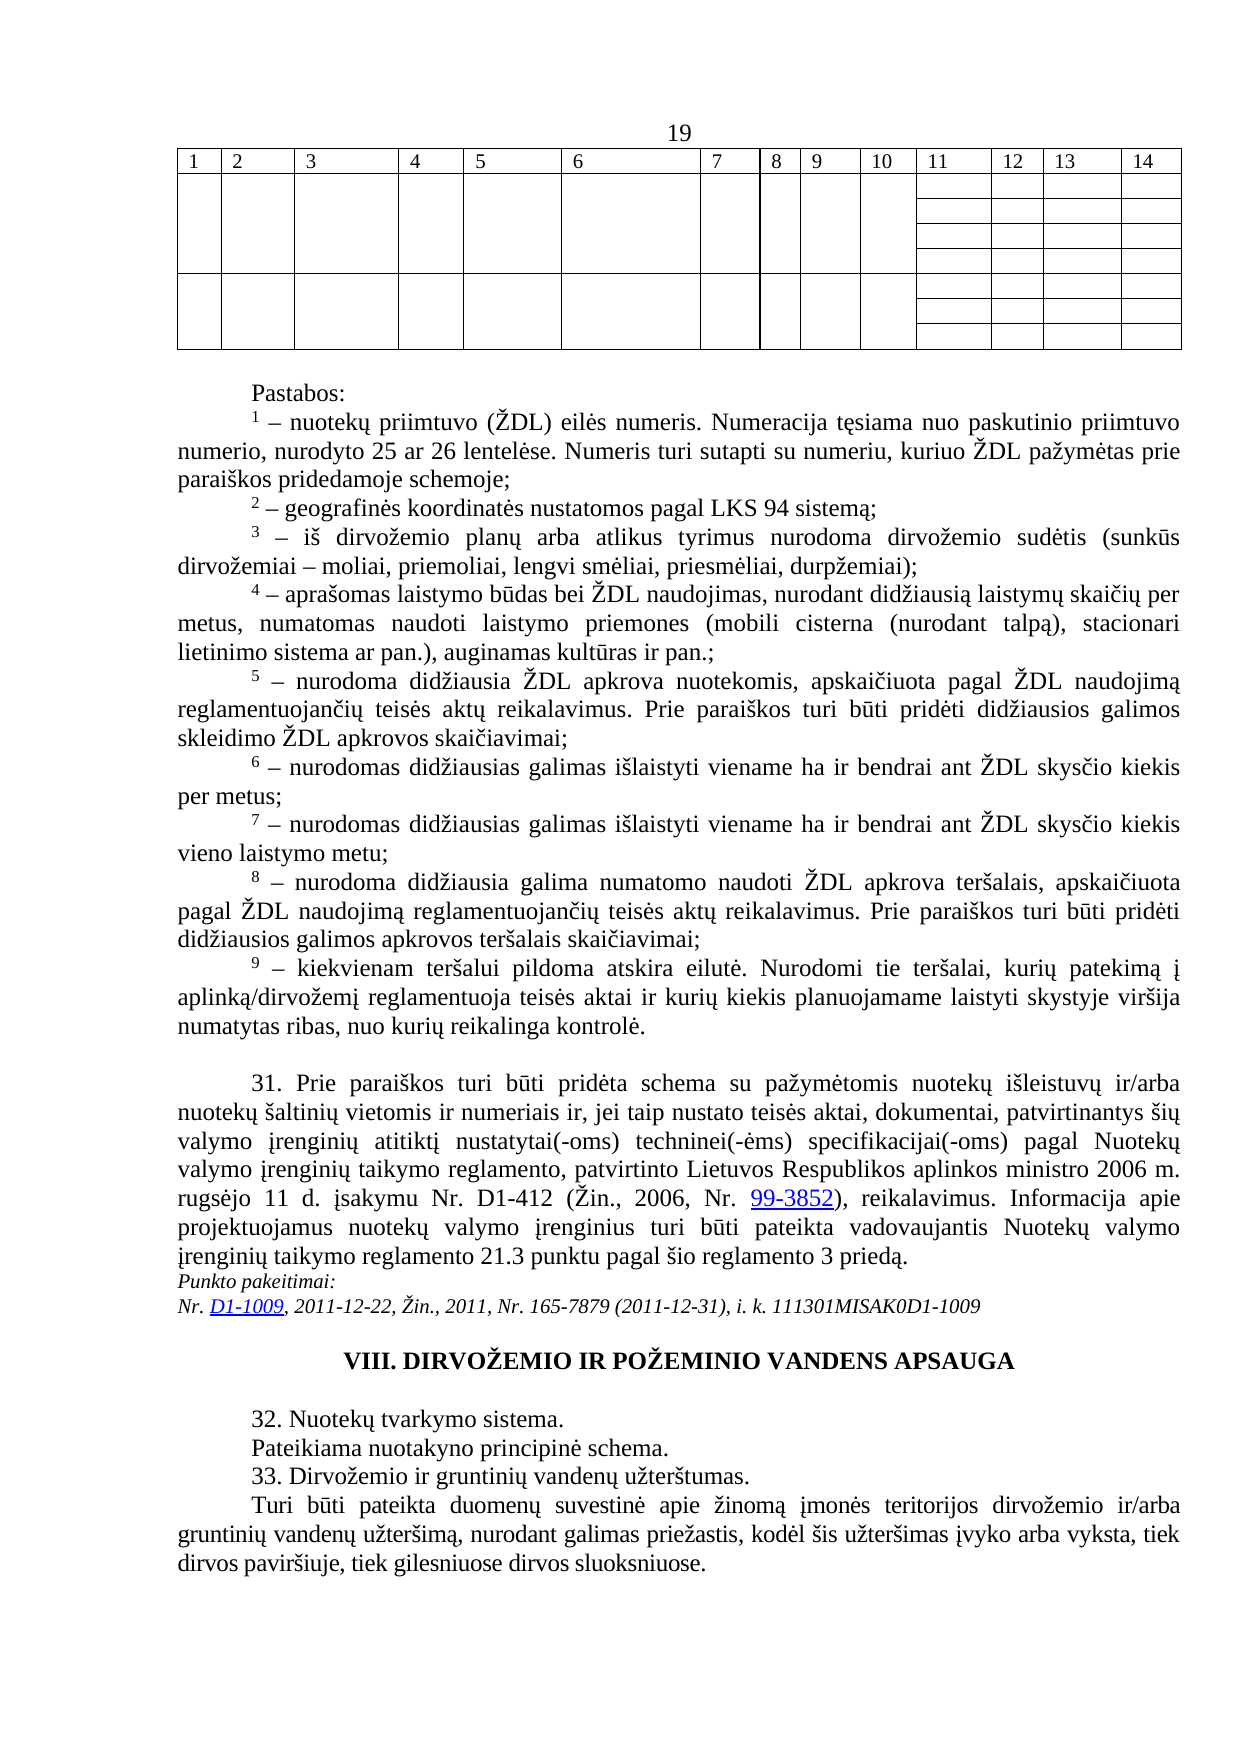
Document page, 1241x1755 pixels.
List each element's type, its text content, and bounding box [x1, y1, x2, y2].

table_cell [761, 274, 800, 348]
table_cell 6 [562, 149, 700, 173]
table_cell [178, 174, 221, 273]
text Pateikiama nuotakyno principinė schema. [177, 1433, 1181, 1461]
table_cell [1044, 299, 1121, 323]
table_cell [992, 224, 1043, 248]
table_cell [222, 274, 294, 348]
text Nr. D1-1009, 2011-12-22, Žin., 2011, Nr. 165-7879 (2011-12-31), i. k. 111301MISAK0D1-1009 [177, 1293, 1181, 1318]
table_cell [917, 199, 991, 223]
table_cell [1122, 249, 1181, 273]
text 9 – kiekvienam teršalui pildoma atskira eilutė. Nurodomi tie teršalai, kurių patekimą į aplinką/dirvožemį reglamentuoja teisės aktai ir kurių kiekis planuojamame laistyti skystyje viršija numatytas ribas, nuo kurių reikalinga kontrolė. [177, 953, 1181, 1039]
text Turi būti pateikta duomenų suvestinė apie žinomą įmonės teritorijos dirvožemio ir/arba gruntinių vandenų užteršimą, nurodant galimas priežastis, kodėl šis užteršimas įvyko arba vyksta, tiek dirvos paviršiuje, tiek gilesniuose dirvos sluoksniuose. [177, 1490, 1181, 1576]
table_cell [917, 249, 991, 273]
table_cell [992, 199, 1043, 223]
text 33. Dirvožemio ir gruntinių vandenų užterštumas. [177, 1461, 1181, 1490]
table_cell [1122, 224, 1181, 248]
text 31. Prie paraiškos turi būti pridėta schema su pažymėtomis nuotekų išleistuvų ir/arba nuotekų šaltinių vietomis ir numeriais ir, jei taip nustato teisės aktai, dokumentai, patvirtinantys šių valymo įrenginių atitiktį nustatytai(-oms) techninei(-ėms) specifikacijai(-oms) pagal Nuotekų valymo įrenginių taikymo reglamento, patvirtinto Lietuvos Respublikos aplinkos ministro 2006 m. rugsėjo 11 d. įsakymu Nr. D1-412 (Žin., 2006, Nr. 99-3852), reikalavimus. Informacija apie projektuojamus nuotekų valymo įrenginius turi būti pateikta vadovaujantis Nuotekų valymo įrenginių taikymo reglamento 21.3 punktu pagal šio reglamento 3 priedą. [177, 1068, 1181, 1269]
table_cell 5 [464, 149, 561, 173]
table_cell 3 [295, 149, 398, 173]
table_cell [917, 324, 991, 348]
table_cell [992, 299, 1043, 323]
table_cell [1044, 249, 1121, 273]
table_cell [861, 274, 916, 348]
table_cell [861, 174, 916, 273]
table_cell [399, 274, 463, 348]
table_cell 4 [399, 149, 463, 173]
table_cell [917, 174, 991, 198]
table_cell 14 [1122, 149, 1181, 173]
table_cell [992, 174, 1043, 198]
text 8 – nurodoma didžiausia galima numatomo naudoti ŽDL apkrova teršalais, apskaičiuota pagal ŽDL naudojimą reglamentuojančių teisės aktų reikalavimus. Prie paraiškos turi būti pridėti didžiausios galimos apkrovos teršalais skaičiavimai; [177, 867, 1181, 953]
text 4 – aprašomas laistymo būdas bei ŽDL naudojimas, nurodant didžiausią laistymų skaičių per metus, numatomas naudoti laistymo priemones (mobili cisterna (nurodant talpą), stacionari lietinimo sistema ar pan.), auginamas kultūras ir pan.; [177, 579, 1181, 666]
table_cell 8 [761, 149, 800, 173]
text 32. Nuotekų tvarkymo sistema. [177, 1404, 1181, 1433]
table_cell 7 [701, 149, 759, 173]
table_cell [1044, 224, 1121, 248]
table_cell [992, 324, 1043, 348]
table_cell [917, 224, 991, 248]
table_cell 10 [861, 149, 916, 173]
table_cell 1 [178, 149, 221, 173]
table_cell [761, 174, 800, 273]
table_cell [801, 274, 860, 348]
text VIII. DIRVOŽEMIO IR POŽEMINIO VANDENS APSAUGA [177, 1346, 1181, 1375]
text 3 – iš dirvožemio planų arba atlikus tyrimus nurodoma dirvožemio sudėtis (sunkūs dirvožemiai – moliai, priemoliai, lengvi smėliai, priesmėliai, durpžemiai); [177, 522, 1181, 579]
text Punkto pakeitimai: [177, 1269, 1181, 1293]
text Pastabos: [177, 378, 1181, 407]
table_cell [801, 174, 860, 273]
table_cell [464, 174, 561, 273]
table_cell [917, 274, 991, 298]
table_cell [295, 174, 398, 273]
text 7 – nurodomas didžiausias galimas išlaistyti viename ha ir bendrai ant ŽDL skysčio kiekis vieno laistymo metu; [177, 809, 1181, 867]
table_cell 11 [917, 149, 991, 173]
table_cell [701, 174, 759, 273]
text 1 – nuotekų priimtuvo (ŽDL) eilės numeris. Numeracija tęsiama nuo paskutinio priimtuvo numerio, nurodyto 25 ar 26 lentelėse. Numeris turi sutapti su numeriu, kuriuo ŽDL pažymėtas prie paraiškos pridedamoje schemoje; [177, 407, 1181, 493]
table_cell [1122, 274, 1181, 298]
table_cell [1044, 324, 1121, 348]
table_cell [1122, 324, 1181, 348]
table_cell [1122, 174, 1181, 198]
text 2 – geografinės koordinatės nustatomos pagal LKS 94 sistemą; [177, 493, 1181, 522]
table_cell 12 [992, 149, 1043, 173]
table_cell [701, 274, 759, 348]
table_cell [1044, 174, 1121, 198]
table_cell [1044, 274, 1121, 298]
table_cell [1044, 199, 1121, 223]
table_cell [992, 274, 1043, 298]
text 5 – nurodoma didžiausia ŽDL apkrova nuotekomis, apskaičiuota pagal ŽDL naudojimą reglamentuojančių teisės aktų reikalavimus. Prie paraiškos turi būti pridėti didžiausios galimos skleidimo ŽDL apkrovos skaičiavimai; [177, 666, 1181, 752]
table_cell [562, 174, 700, 273]
table_cell [464, 274, 561, 348]
table_cell [562, 274, 700, 348]
table_cell [222, 174, 294, 273]
table_cell [992, 249, 1043, 273]
table_cell 9 [801, 149, 860, 173]
table_cell 13 [1044, 149, 1121, 173]
table_cell [399, 174, 463, 273]
table_cell [1122, 299, 1181, 323]
table_cell [1122, 199, 1181, 223]
table_cell 2 [222, 149, 294, 173]
table_cell [295, 274, 398, 348]
table_cell [917, 299, 991, 323]
table_cell [178, 274, 221, 348]
text 6 – nurodomas didžiausias galimas išlaistyti viename ha ir bendrai ant ŽDL skysčio kiekis per metus; [177, 752, 1181, 809]
